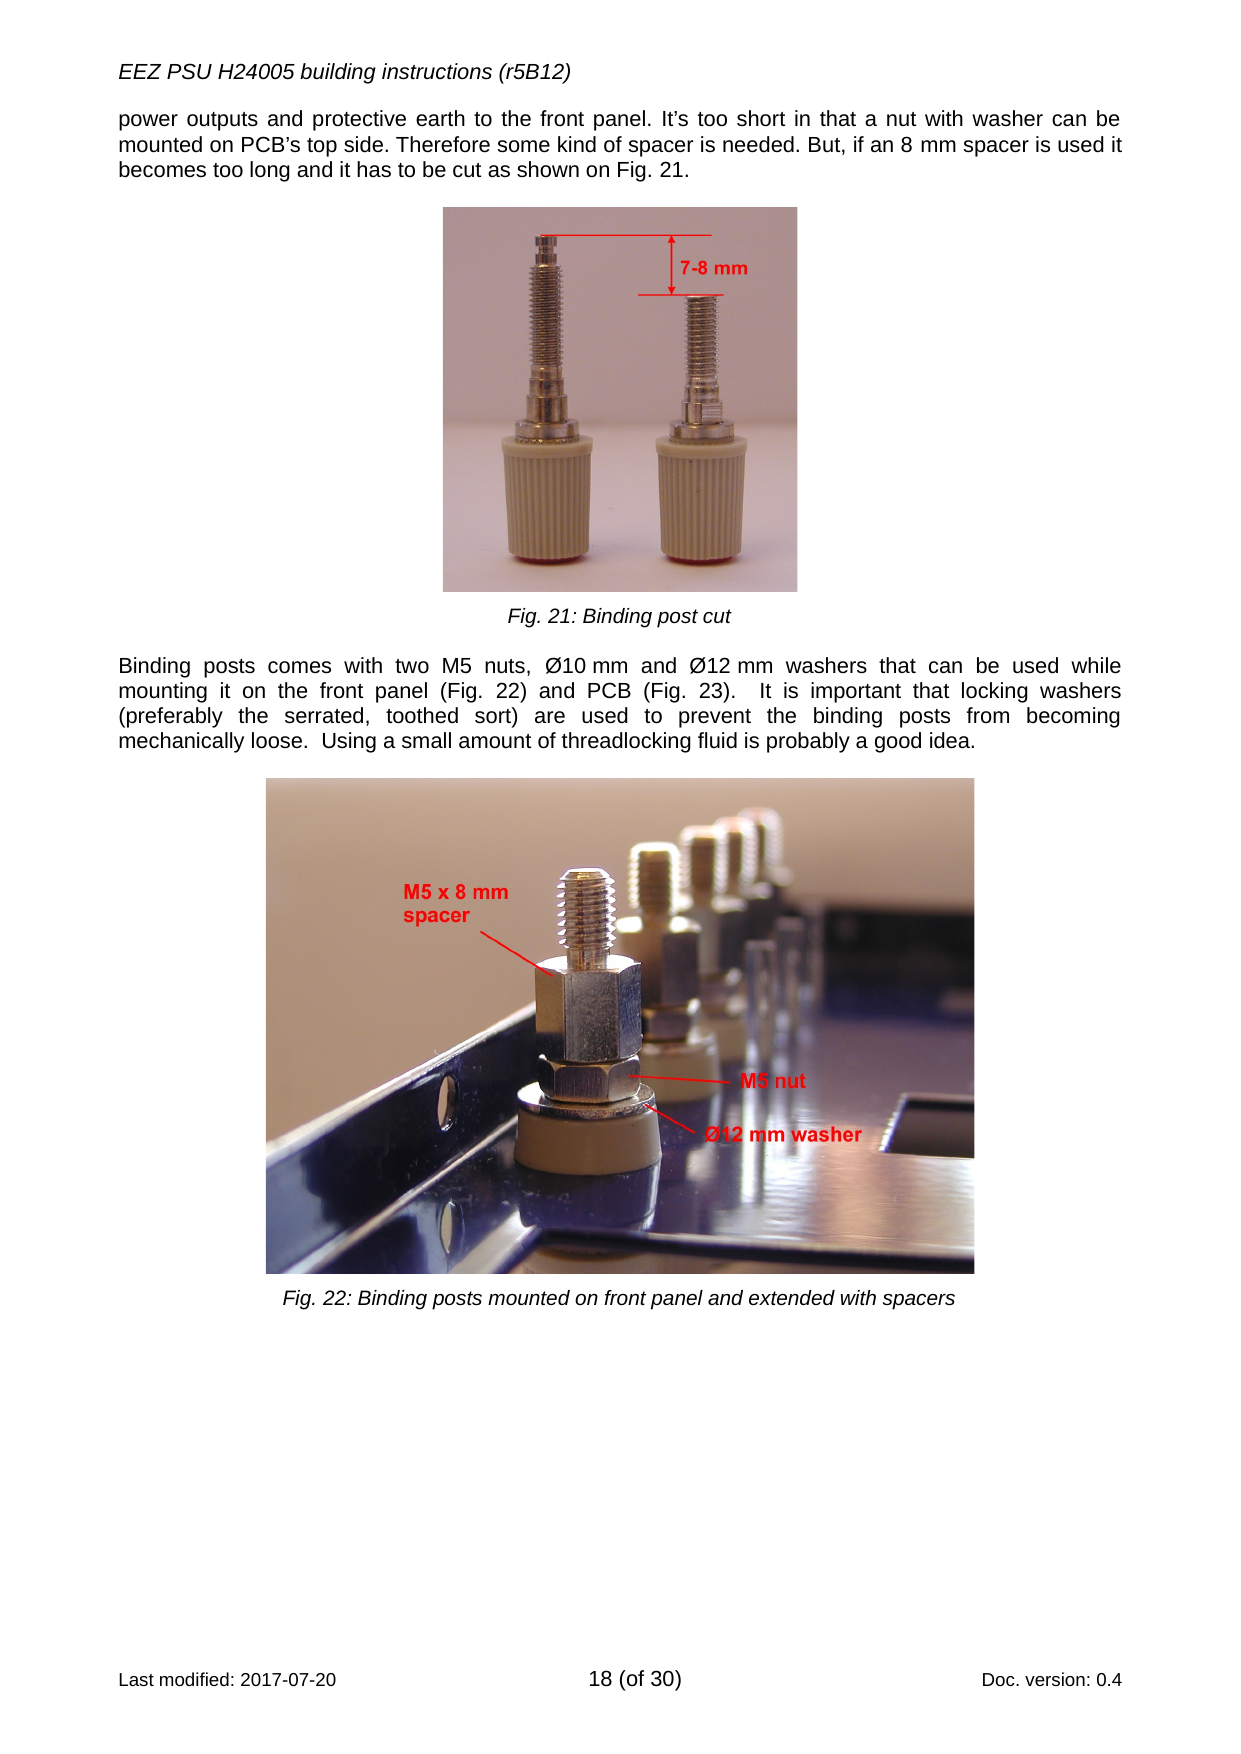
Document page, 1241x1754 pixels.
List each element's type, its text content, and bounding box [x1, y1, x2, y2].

text Binding posts comes with two M5 nuts, Ø10 mm and Ø12 mm washers that can be used while mounting it on the front panel (Fig. 22) and PCB (Fig. 23). It is important that locking washers (preferably the serrated, toothed sort) are used to prevent the binding posts from becoming mechanically loose. Using a small amount of threadlocking fluid is probably a good idea. [118, 653, 1122, 753]
text power outputs and protective earth to the front panel. It’s too short in that a nut with washer can be mounted on PCB’s top side. Therefore some kind of spacer is needed. But, if an 8 mm spacer is used it becomes too long and it has to be cut as shown on Fig. 21. [118, 106, 1122, 182]
picture [442, 207, 798, 592]
text Fig. 22: Binding posts mounted on front panel and extended with spacers [266, 1274, 974, 1309]
text Fig. 21: Binding post cut [443, 592, 797, 627]
picture [265, 778, 975, 1274]
